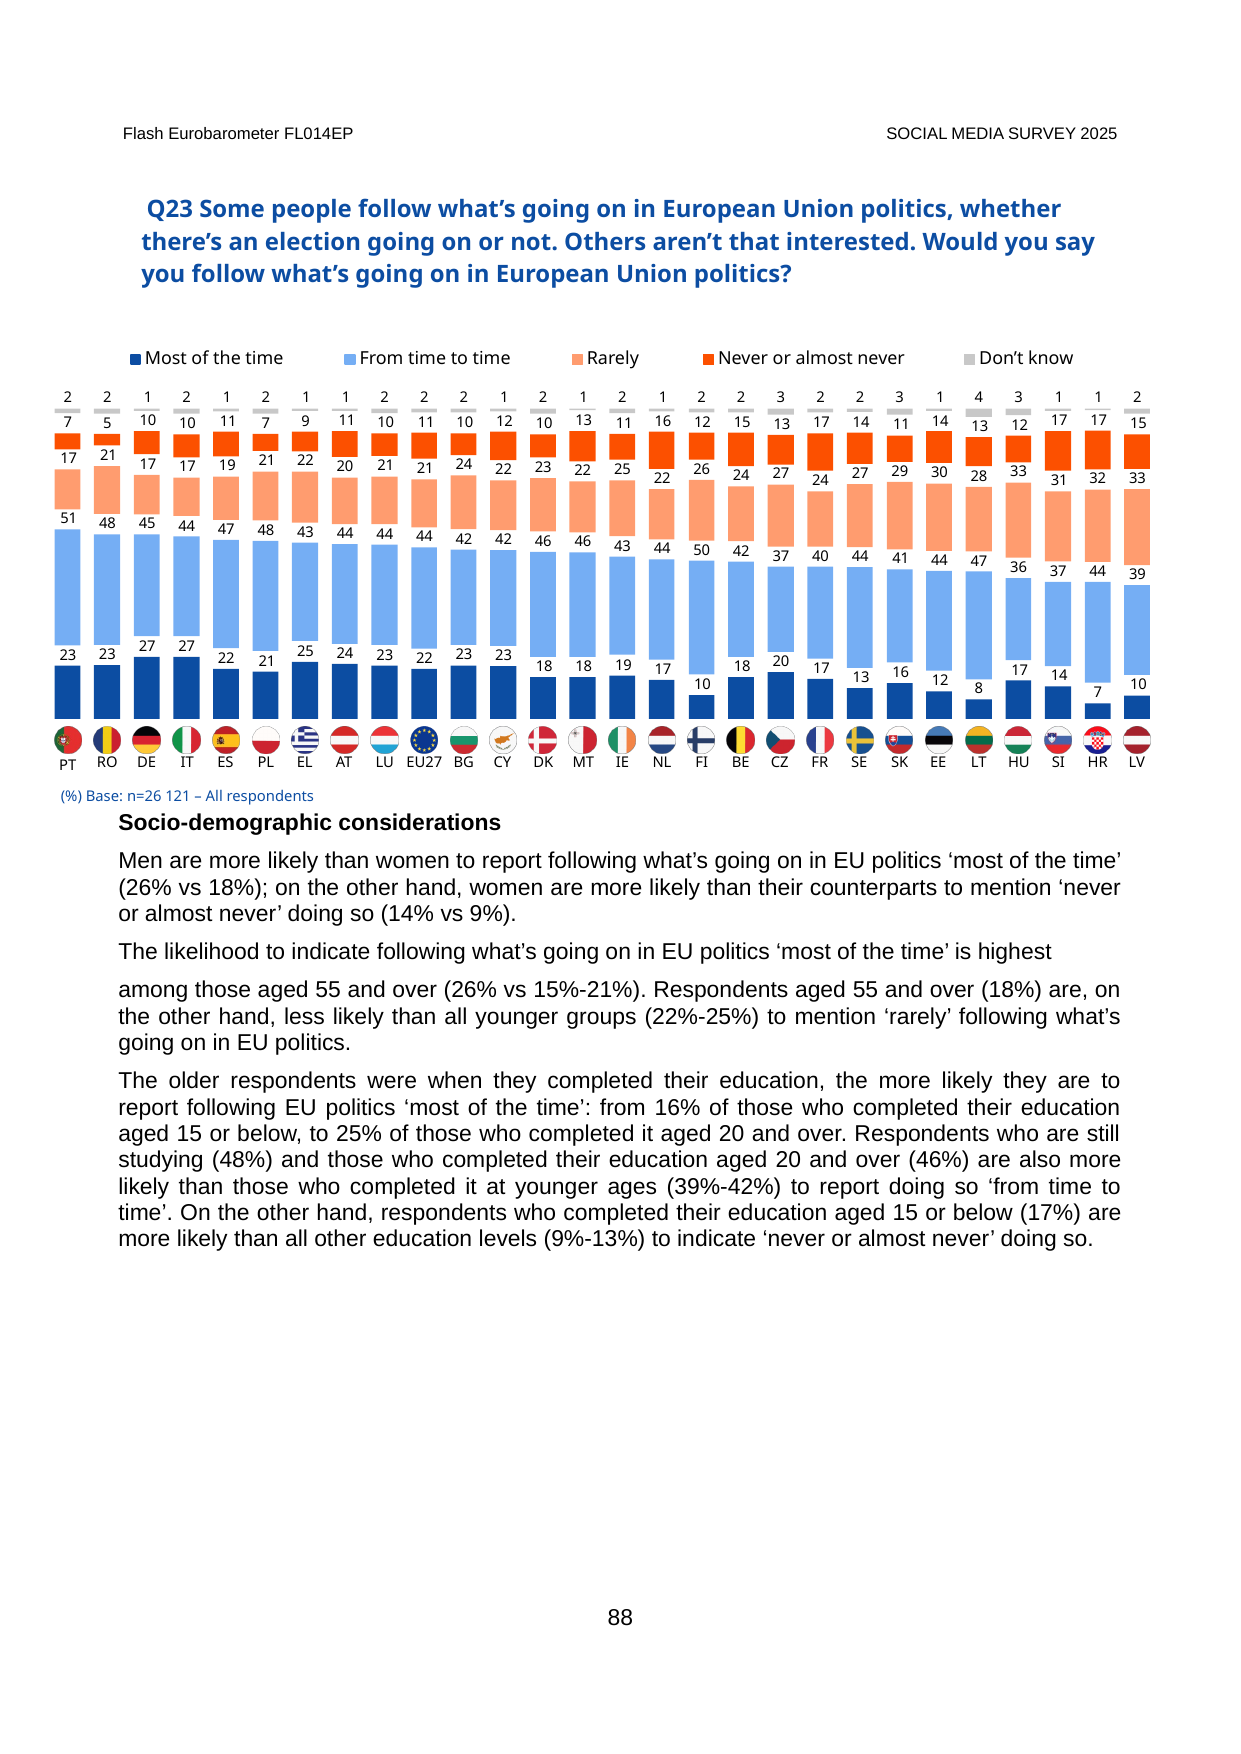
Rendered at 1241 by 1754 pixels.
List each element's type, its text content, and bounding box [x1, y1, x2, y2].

picture [252, 726, 280, 754]
picture [1083, 726, 1112, 754]
text The older respondents were when they completed their education, the more likely they are to report following EU politics ‘most of the time’: from 16% of those who completed their education aged 15 or below, to 25% of those who completed it aged 20 and over. Respondents who are still studying (48%) and those who completed their education aged 20 and over (46%) are also more likely than those who completed it at younger ages (39%-42%) to report doing so ‘from time to time’. On the other hand, respondents who completed their education aged 15 or below (17%) are more likely than all other education levels (9%-13%) to indicate ‘never or almost never’ doing so. [118, 1067, 1122, 1252]
picture [1123, 726, 1151, 754]
picture [925, 726, 953, 754]
picture [450, 726, 478, 754]
picture [568, 726, 597, 754]
picture [330, 726, 359, 754]
picture [885, 726, 913, 754]
picture [291, 726, 319, 754]
text Men are more likely than women to report following what’s going on in EU politics ‘most of the time’ (26% vs 18%); on the other hand, women are more likely than their counterparts to mention ‘never or almost never’ doing so (14% vs 9%). [118, 847, 1122, 926]
picture [766, 726, 795, 754]
picture [846, 726, 874, 754]
picture [54, 726, 82, 754]
text Socio-demographic considerations [118, 184, 1122, 835]
picture [93, 726, 121, 754]
picture [648, 726, 676, 754]
text among those aged 55 and over (26% vs 15%-21%). Respondents aged 55 and over (18%) are, on the other hand, less likely than all younger groups (22%-25%) to mention ‘rarely’ following what’s going on in EU politics. [118, 976, 1122, 1055]
picture [172, 726, 201, 754]
picture [410, 726, 438, 754]
picture [806, 726, 834, 754]
picture [528, 726, 557, 754]
picture [608, 726, 636, 754]
picture [489, 726, 517, 754]
picture [1004, 726, 1032, 754]
text The likelihood to indicate following what’s going on in EU politics ‘most of the time’ is highest [118, 938, 1122, 964]
picture [132, 726, 161, 754]
picture [726, 726, 755, 754]
picture [370, 726, 399, 754]
picture [687, 726, 715, 754]
picture [212, 726, 240, 754]
picture [1044, 726, 1072, 754]
picture [965, 726, 993, 754]
